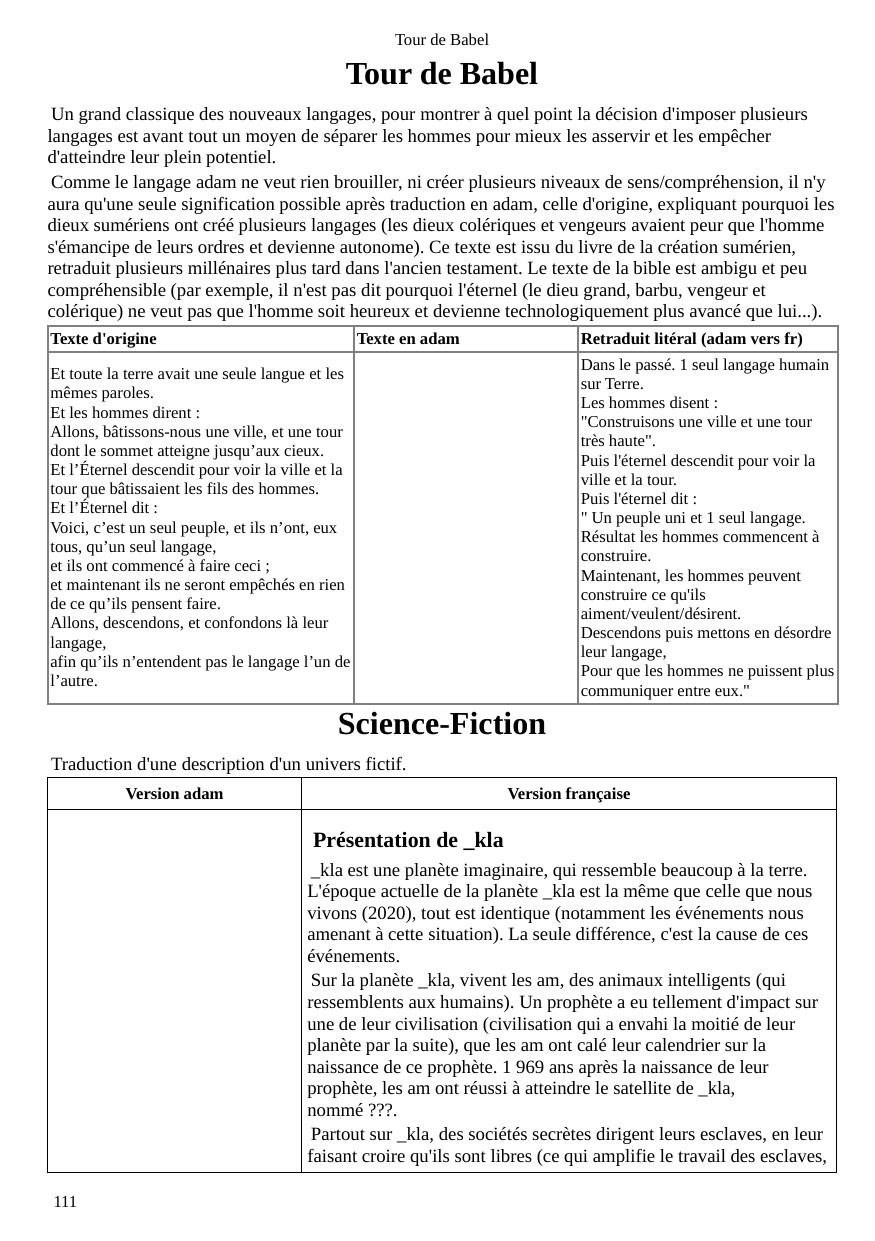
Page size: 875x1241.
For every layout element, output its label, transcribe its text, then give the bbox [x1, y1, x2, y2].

table_header Texte en adam [355, 327, 577, 351]
table_cell Et toute la terre avait une seule langue et les mêmes paroles. Et les hommes dirent : Allons, bâtissons-nous une ville, et une tour dont le sommet atteigne jusqu’aux cieux. Et l’Éternel descendit pour voir la ville et la tour que bâtissaient les fils des hommes. Et l’Éternel dit : Voici, c’est un seul peuple, et ils n’ont, eux tous, qu’un seul langage, et ils ont commencé à faire ceci ; et maintenant ils ne seront empêchés en rien de ce qu’ils pensent faire. Allons, descendons, et confondons là leur langage, afin qu’ils n’entendent pas le langage l’un de l’autre. [49, 353, 353, 702]
subtitle Science-Fiction [47, 705, 836, 741]
table_cell [355, 353, 577, 702]
table_header Version adam [48, 778, 301, 809]
text Traduction d'une description d'un univers fictif. [47, 753, 836, 774]
text Comme le langage adam ne veut rien brouiller, ni créer plusieurs niveaux de sens/compréhension, il n'y aura qu'une seule signification possible après traduction en adam, celle d'origine, expliquant pourquoi les dieux sumériens ont créé plusieurs langages (les dieux colériques et vengeurs avaient peur que l'homme s'émancipe de leurs ordres et devienne autonome). Ce texte est issu du livre de la création sumérien, retraduit plusieurs millénaires plus tard dans l'ancien testament. Le texte de la bible est ambigu et peu compréhensible (par exemple, il n'est pas dit pourquoi l'éternel (le dieu grand, barbu, vengeur et colérique) ne veut pas que l'homme soit heureux et devienne technologiquement plus avancé que lui...). [47, 171, 836, 322]
table_header Version française [302, 778, 836, 809]
table_header Retraduit litéral (adam vers fr) [579, 327, 837, 351]
table_cell [48, 810, 301, 1172]
table_header Texte d'origine [49, 327, 353, 351]
text Un grand classique des nouveaux langages, pour montrer à quel point la décision d'imposer plusieurs langages est avant tout un moyen de séparer les hommes pour mieux les asservir et les empêcher d'atteindre leur plein potentiel. [47, 103, 836, 168]
table_cell Présentation de _kla _kla est une planète imaginaire, qui ressemble beaucoup à la terre. L'époque actuelle de la planète _kla est la même que celle que nous vivons (2020), tout est identique (notamment les événements nous amenant à cette situation). La seule différence, c'est la cause de ces événements. Sur la planète _kla, vivent les am, des animaux intelligents (qui ressemblents aux humains). Un prophète a eu tellement d'impact sur une de leur civilisation (civilisation qui a envahi la moitié de leur planète par la suite), que les am ont calé leur calendrier sur la naissance de ce prophète. 1 969 ans après la naissance de leur prophète, les am ont réussi à atteindre le satellite de _kla, nommé ???. Partout sur _kla, des sociétés secrètes dirigent leurs esclaves, en leur faisant croire qu'ils sont libres (ce qui amplifie le travail des esclaves, [302, 810, 836, 1172]
table_cell Dans le passé. 1 seul langage humain sur Terre. Les hommes disent : "Construisons une ville et une tour très haute". Puis l'éternel descendit pour voir la ville et la tour. Puis l'éternel dit : " Un peuple uni et 1 seul langage. Résultat les hommes commencent à construire. Maintenant, les hommes peuvent construire ce qu'ils aiment/veulent/désirent. Descendons puis mettons en désordre leur langage, Pour que les hommes ne puissent plus communiquer entre eux." [579, 353, 837, 702]
subtitle Tour de Babel [47, 54, 836, 91]
